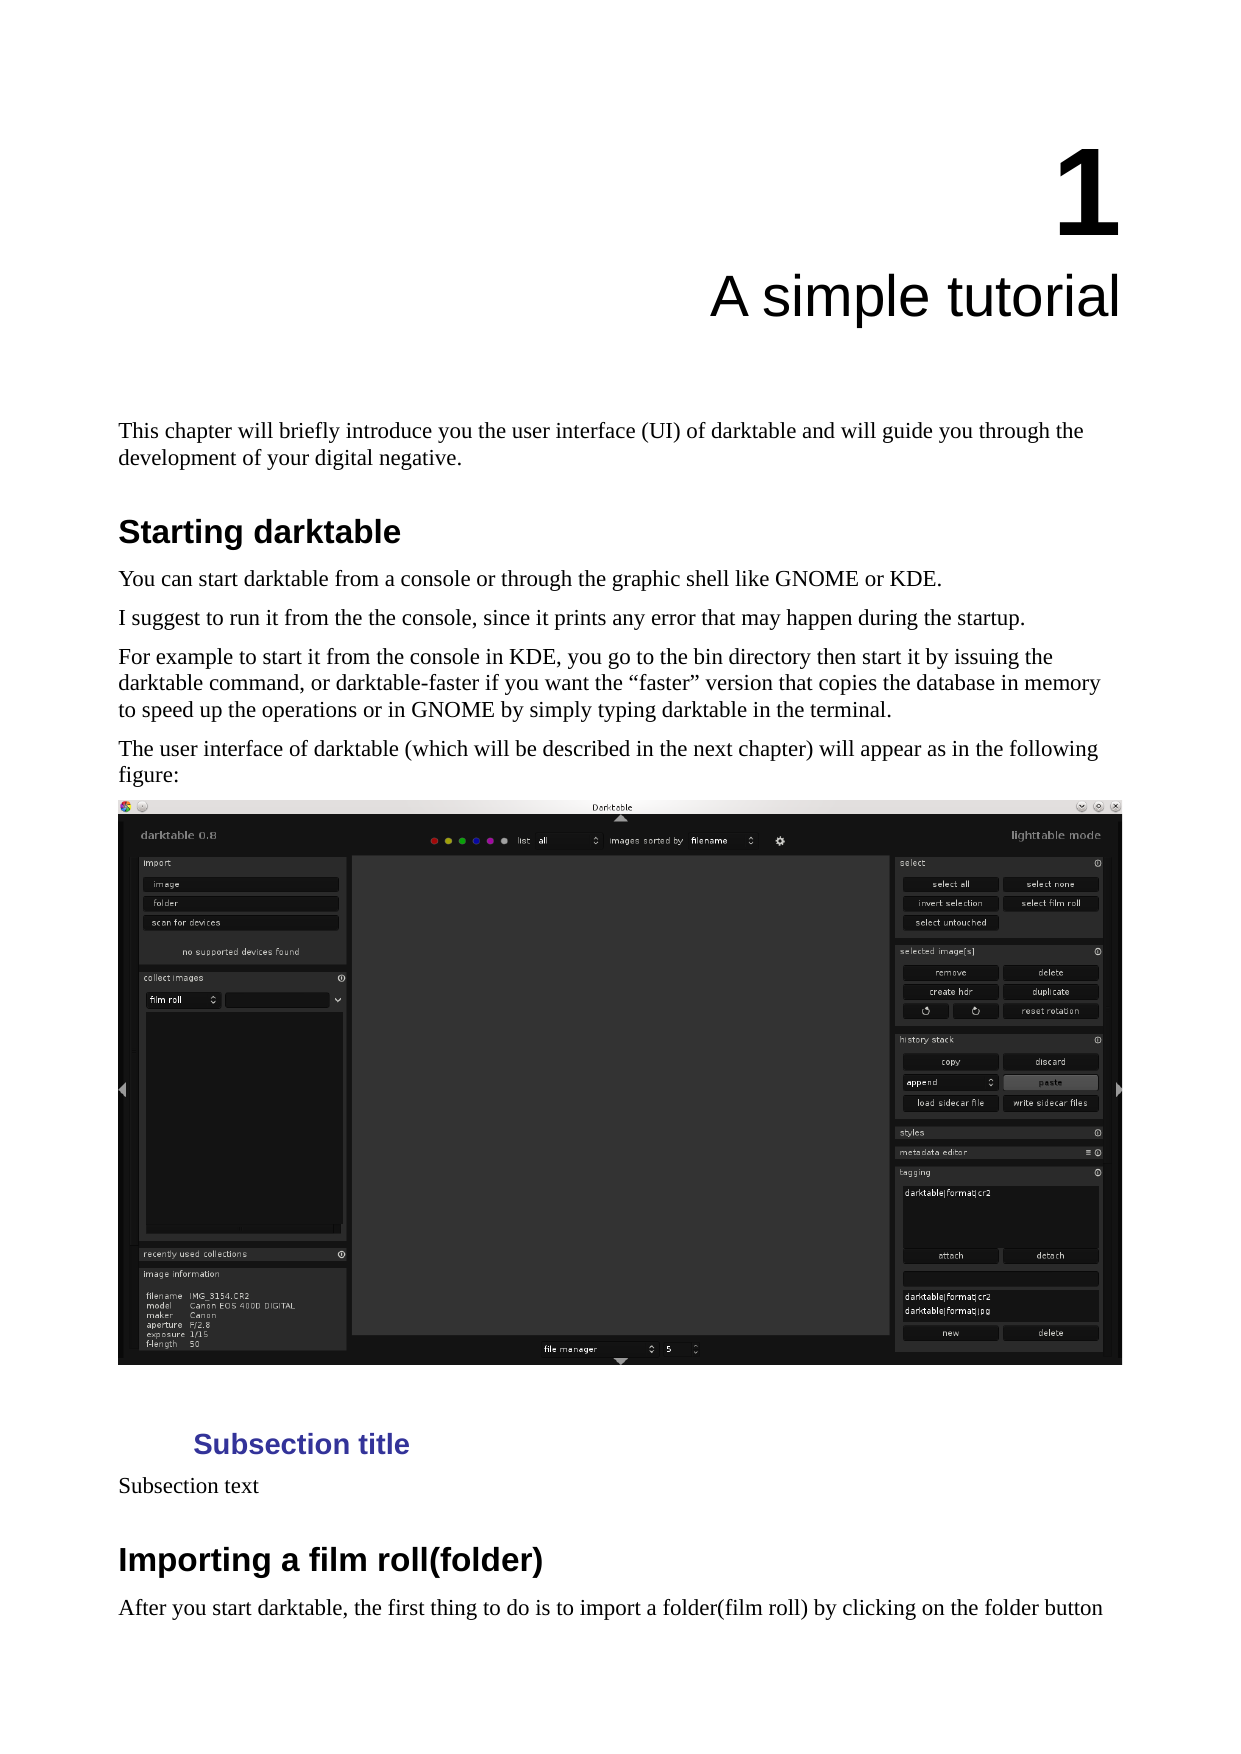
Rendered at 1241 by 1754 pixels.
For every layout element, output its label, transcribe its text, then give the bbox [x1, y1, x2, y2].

subtitle Importing a film roll(folder) [118, 1540, 1122, 1579]
subtitle Starting darktable [118, 512, 1122, 551]
title A simple tutorial [118, 262, 1122, 329]
picture [118, 800, 1123, 1365]
text Subsection text [118, 1472, 1122, 1498]
text The user interface of darktable (which will be described in the next chapter) will appear as in the following figure: [118, 735, 1122, 787]
text For example to start it from the console in KDE, you go to the bin directory then start it by issuing the darktable command, or darktable-faster if you want the “faster” version that copies the database in memory to speed up the operations or in GNOME by simply typing darktable in the terminal. [118, 643, 1122, 722]
text 1 [118, 118, 1122, 262]
subtitle Subsection title [118, 1427, 1122, 1460]
text I suggest to run it from the the console, since it prints any error that may happen during the startup. [118, 604, 1122, 631]
text After you start darktable, the first thing to do is to import a folder(film roll) by clicking on the folder button [118, 1594, 1122, 1620]
text This chapter will briefly introduce you the user interface (UI) of darktable and will guide you through the development of your digital negative. [118, 417, 1122, 470]
text You can start darktable from a console or through the graphic shell like GNOME or KDE. [118, 565, 1122, 592]
